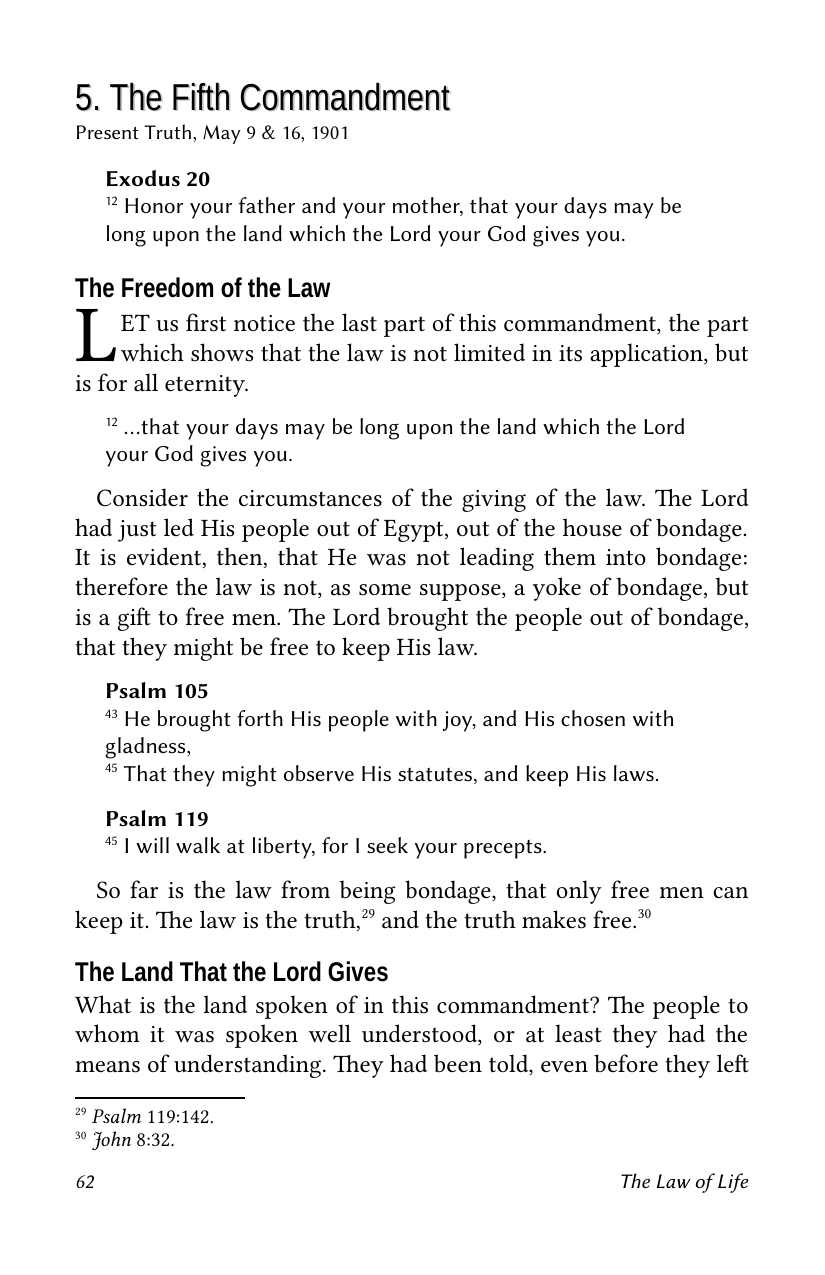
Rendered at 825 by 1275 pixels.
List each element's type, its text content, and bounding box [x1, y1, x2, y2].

text Present Truth, May 9 & 16, 1901 [75, 121, 750, 145]
text Psalm 119:142. [75, 1104, 750, 1128]
text LET us first notice the last part of this commandment, the part which shows that the law is not limited in its application, but is for all eternity. [75, 309, 750, 397]
text 12 Honor your father and your mother, that your days may be long upon the land which the Lord your God gives you. [105, 193, 720, 247]
text 12 ...that your days may be long upon the land which the Lord your God gives you. [105, 414, 720, 467]
text 43 He brought forth His people with joy, and His chosen with gladness, [105, 706, 720, 759]
text What is the land spoken of in this commandment? The people to whom it was spoken well understood, or at least they had the means of understanding. They had been told, even before they left [75, 991, 750, 1079]
text 45 That they might observe His statutes, and keep His laws. [105, 760, 720, 787]
text 45 I will walk at liberty, for I seek your precepts. [105, 833, 720, 859]
text Psalm 119 [105, 806, 750, 832]
subtitle The Land That the Lord Gives [75, 957, 750, 988]
text John 8:32. [75, 1128, 750, 1152]
subtitle The Freedom of the Law [75, 272, 750, 303]
text Consider the circumstances of the giving of the law. The Lord had just led His people out of Egypt, out of the house of bondage. It is evident, then, that He was not leading them into bondage: therefore the law is not, as some suppose, a yoke of bondage, but is a gift to free men. The Lord brought the people out of bondage, that they might be free to keep His law. [75, 484, 750, 662]
text Exodus 20 [105, 166, 750, 192]
text Psalm 105 [105, 678, 750, 704]
text So far is the law from being bondage, that only free men can keep it. The law is the truth, and the truth makes free. [75, 876, 750, 934]
title The Fifth Commandment [75, 75, 750, 118]
